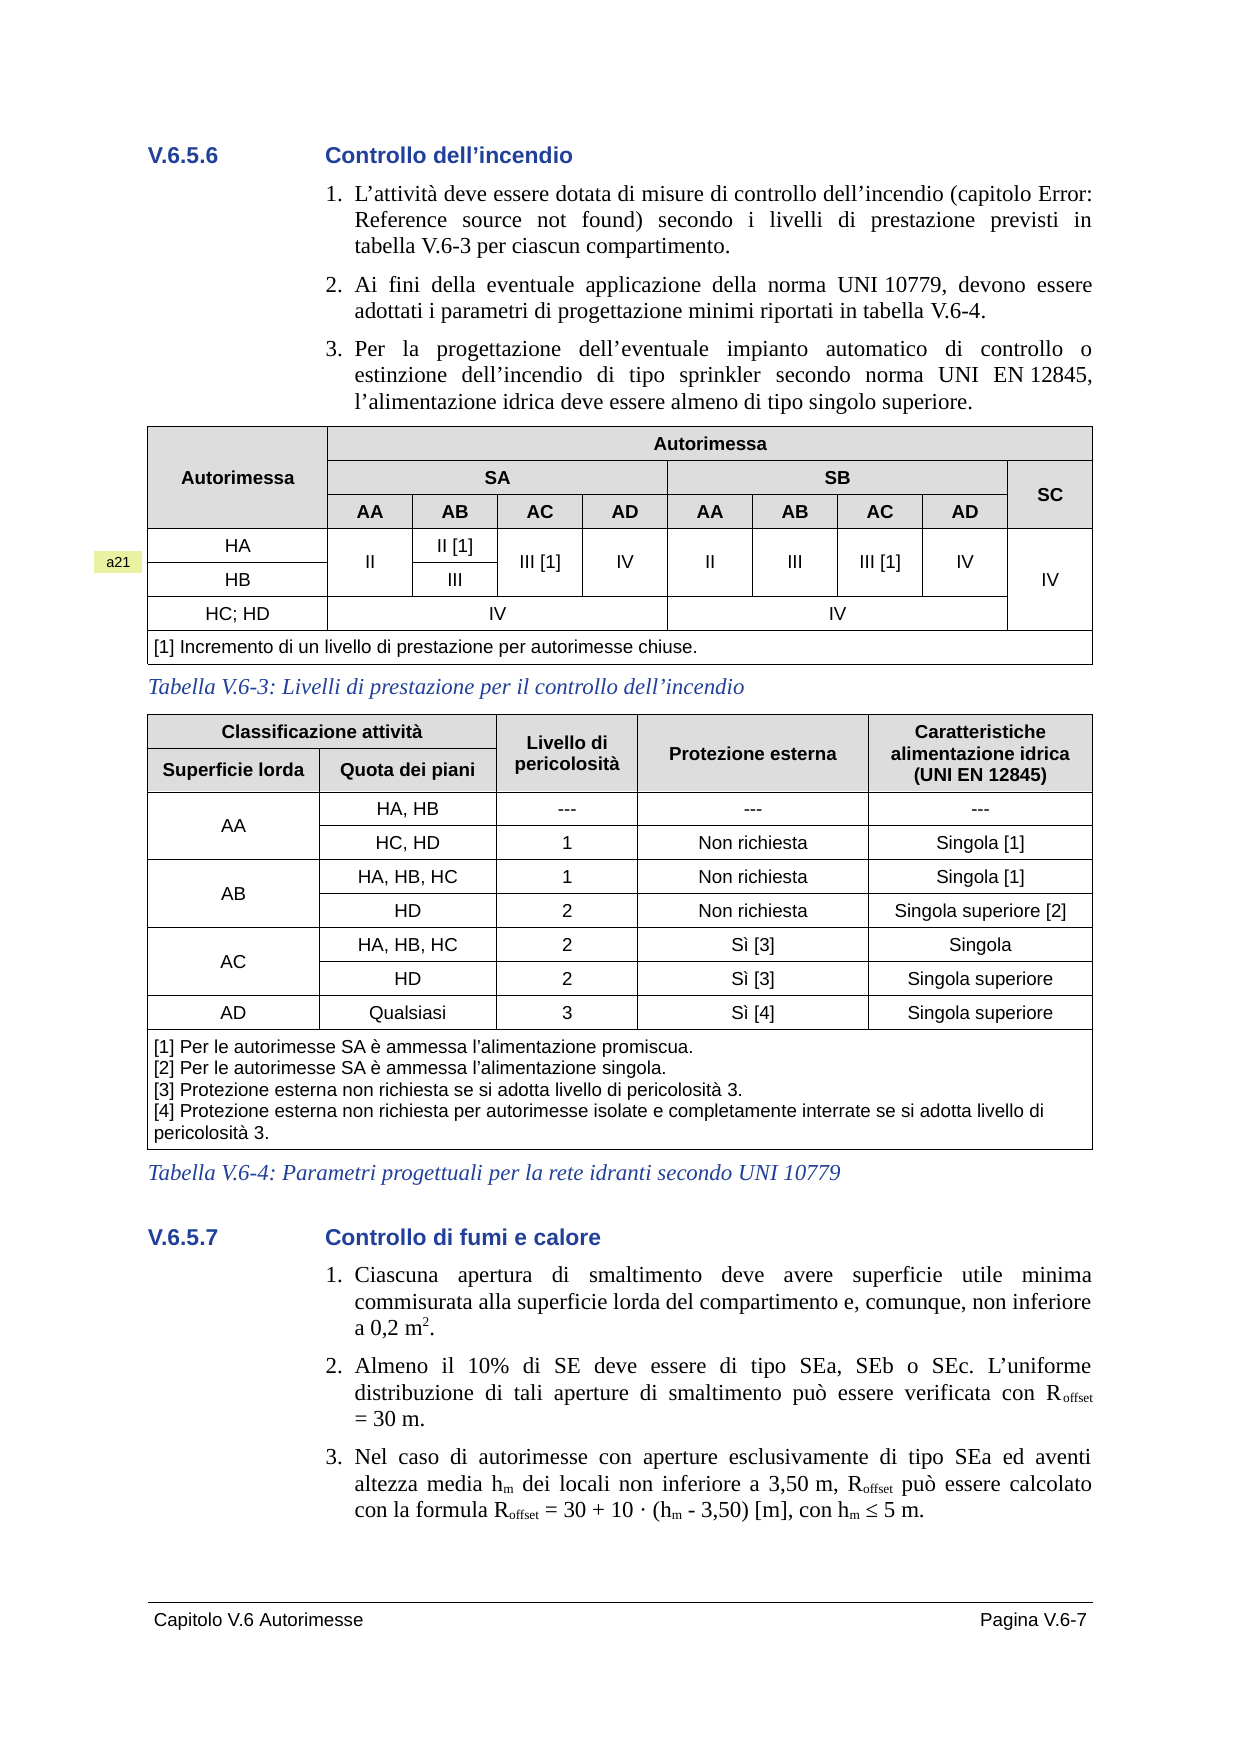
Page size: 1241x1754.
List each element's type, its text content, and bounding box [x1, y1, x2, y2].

table_cell III [753, 529, 837, 596]
table_cell SC [1008, 461, 1092, 528]
table_cell AB [413, 495, 497, 528]
table_cell III [1] [838, 529, 922, 596]
subtitle Controllo dell’incendio [148, 142, 1093, 168]
table_cell AA [668, 495, 752, 528]
list Almeno il 10% di SE deve essere di tipo SEa, SEb o SEc. L’uniforme distribuzione di tali aperture di smaltimento può essere verificata con Roffset = 30 m. [342, 1352, 1093, 1431]
table_cell 1 [497, 860, 637, 893]
list Ciascuna apertura di smaltimento deve avere superficie utile minima commisurata alla superficie lorda del compartimento e, comunque, non inferiore a 0,2 m2. [342, 1262, 1093, 1341]
table_cell IV [923, 529, 1007, 596]
table_cell AB [148, 860, 319, 927]
table_cell --- [497, 793, 637, 825]
table_cell Sì [3] [638, 928, 868, 961]
table_cell 2 [497, 894, 637, 927]
table_header Protezione esterna [638, 715, 868, 791]
table_cell Quota dei piani [320, 749, 496, 791]
table_cell 2 [497, 928, 637, 961]
list L’attività deve essere dotata di misure di controllo dell’incendio (capitolo Error: Reference source not found) secondo i livelli di prestazione previsti in tabella V.6-3 per ciascun compartimento. [342, 180, 1093, 259]
table_cell Sì [4] [638, 996, 868, 1029]
text Tabella V.6-3: Livelli di prestazione per il controllo dell’incendio [148, 673, 1093, 699]
table_cell Singola [869, 928, 1092, 961]
table_cell HC; HD [148, 597, 327, 630]
table_cell Singola superiore [869, 962, 1092, 995]
table_cell AD [583, 495, 667, 528]
table_cell --- [638, 793, 868, 825]
table_header Classificazione attività [148, 715, 496, 748]
table_cell II [328, 529, 412, 596]
table_cell HA [148, 529, 327, 562]
text Tabella V.6-4: Parametri progettuali per la rete idranti secondo UNI 10779 [148, 1159, 1093, 1185]
table_cell AA [328, 495, 412, 528]
table_cell AB [753, 495, 837, 528]
table_cell AC [838, 495, 922, 528]
table_cell IV [328, 597, 667, 630]
table_cell AD [923, 495, 1007, 528]
table_cell Singola [1] [869, 860, 1092, 893]
table_cell Non richiesta [638, 894, 868, 927]
table_cell 1 [497, 826, 637, 859]
list Ai fini della eventuale applicazione della norma UNI 10779, devono essere adottati i parametri di progettazione minimi riportati in tabella V.6-4. [342, 271, 1093, 323]
table_cell II [668, 529, 752, 596]
table_cell AC [148, 928, 319, 995]
table_cell Sì [3] [638, 962, 868, 995]
table_cell Singola superiore [869, 996, 1092, 1029]
table_cell Non richiesta [638, 826, 868, 859]
table_cell III [1] [498, 529, 582, 596]
table_cell AD [148, 996, 319, 1029]
table_cell Qualsiasi [320, 996, 496, 1029]
table_cell IV [1008, 529, 1092, 630]
table_cell AC [498, 495, 582, 528]
table_cell Singola [1] [869, 826, 1092, 859]
table_header Autorimessa [148, 427, 327, 528]
table_cell III [413, 563, 497, 596]
table_cell IV [583, 529, 667, 596]
table_header Livello di pericolosità [497, 715, 637, 791]
table_header Caratteristiche alimentazione idrica (UNI EN 12845) [869, 715, 1092, 791]
table_cell --- [869, 793, 1092, 825]
table_cell AA [148, 793, 319, 859]
list Nel caso di autorimesse con aperture esclusivamente di tipo SEa ed aventi altezza media hm dei locali non inferiore a 3,50 m, Roffset può essere calcolato con la formula Roffset = 30 + 10 · (hm - 3,50) [m], con hm ≤ 5 m. [342, 1443, 1093, 1522]
table_cell HA, HB [320, 793, 496, 825]
table_cell Superficie lorda [148, 749, 319, 791]
subtitle Controllo di fumi e calore [148, 1223, 1093, 1250]
table_cell 3 [497, 996, 637, 1029]
table_cell HD [320, 962, 496, 995]
table_cell Singola superiore [2] [869, 894, 1092, 927]
table_cell HC, HD [320, 826, 496, 859]
table_cell SB [668, 461, 1007, 494]
table_cell HA, HB, HC [320, 928, 496, 961]
table_cell SA [328, 461, 667, 494]
table_cell Non richiesta [638, 860, 868, 893]
table_cell HA, HB, HC [320, 860, 496, 893]
table_cell 2 [497, 962, 637, 995]
table_cell [1] Per le autorimesse SA è ammessa l’alimentazione promiscua. [2] Per le autorimesse SA è ammessa l’alimentazione singola. [3] Protezione esterna non richiesta se si adotta livello di pericolosità 3. [4] Protezione esterna non richiesta per autorimesse isolate e completamente interrate se si adotta livello di pericolosità 3. [148, 1030, 1092, 1149]
table_cell HD [320, 894, 496, 927]
table_cell HB [148, 563, 327, 596]
list Per la progettazione dell’eventuale impianto automatico di controllo o estinzione dell’incendio di tipo sprinkler secondo norma UNI EN 12845, l’alimentazione idrica deve essere almeno di tipo singolo superiore. [342, 335, 1093, 414]
table_header Autorimessa [328, 427, 1092, 460]
table_cell [1] Incremento di un livello di prestazione per autorimesse chiuse. [148, 631, 1092, 664]
table_cell II [1] [413, 529, 497, 562]
table_cell IV [668, 597, 1007, 630]
